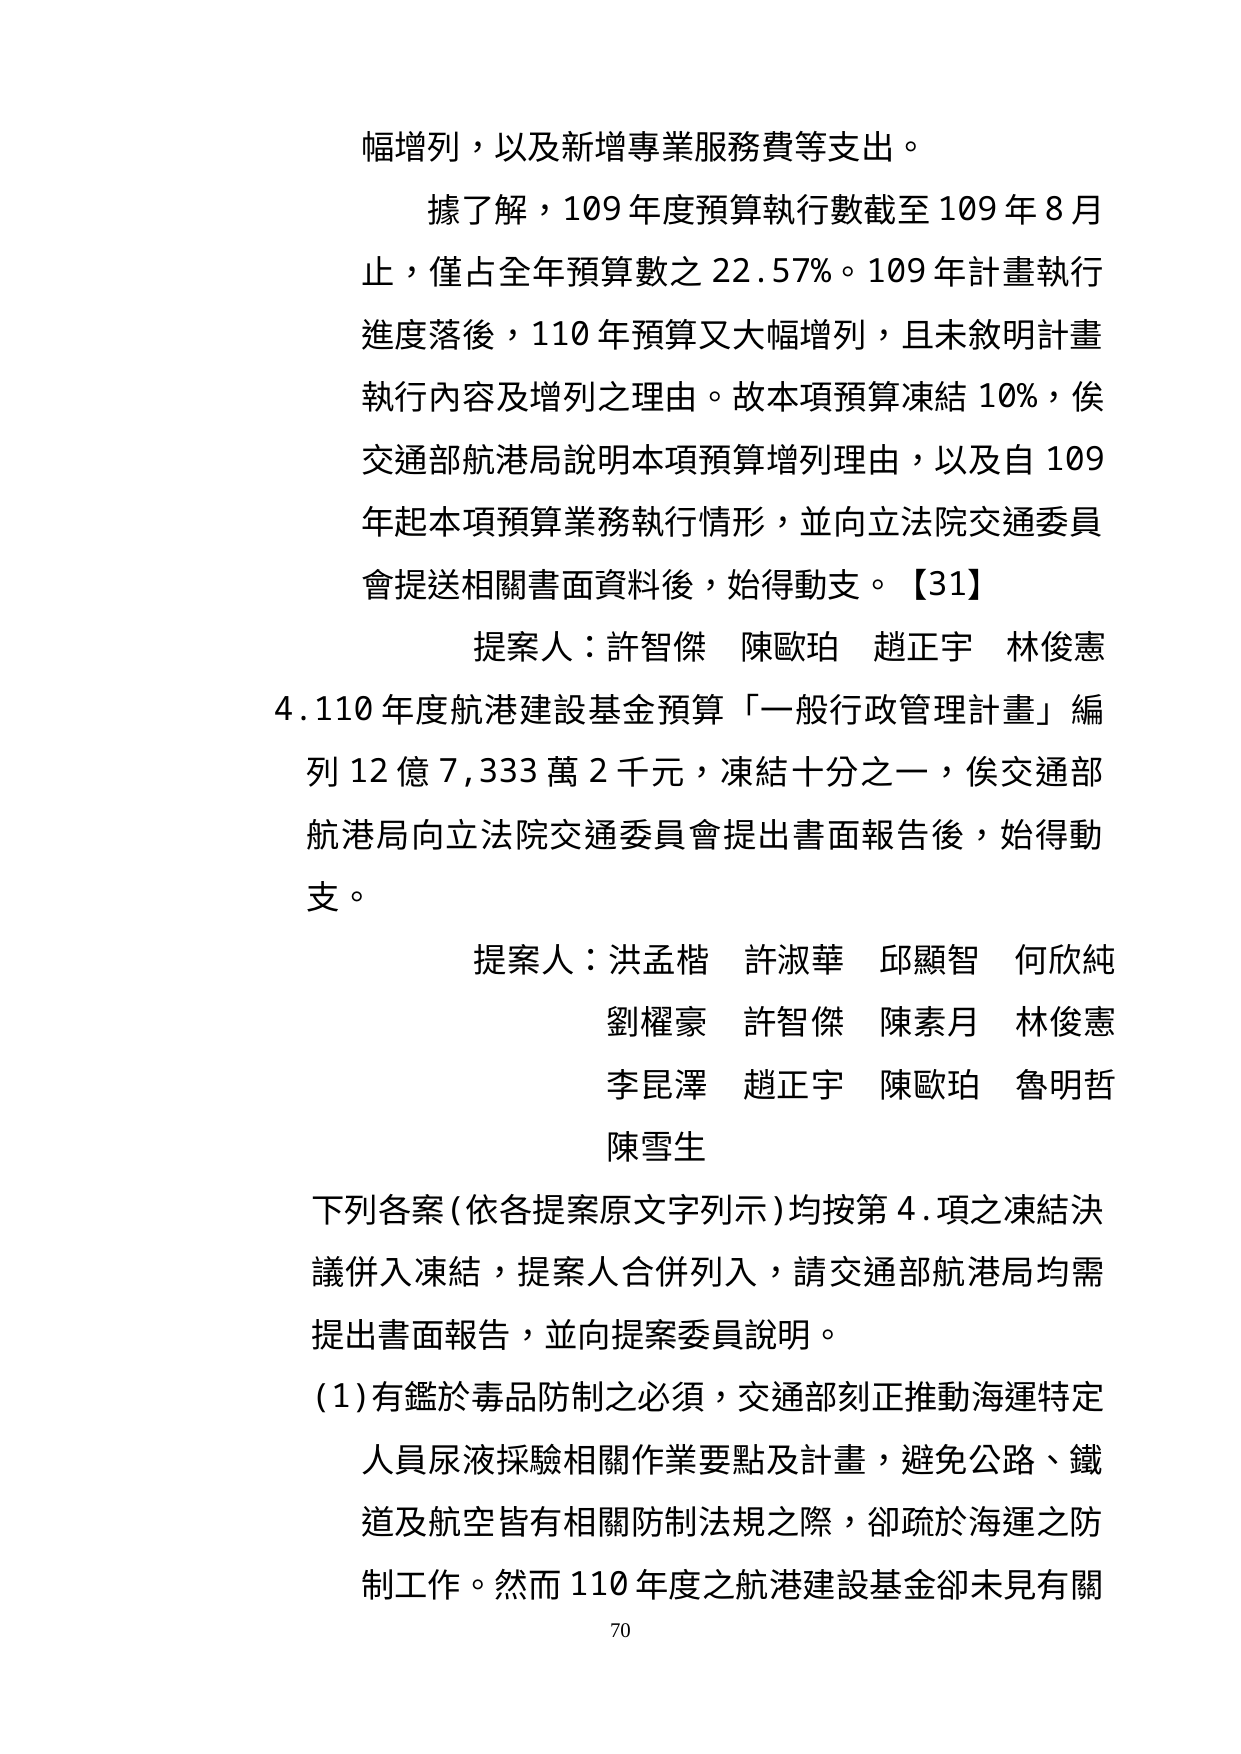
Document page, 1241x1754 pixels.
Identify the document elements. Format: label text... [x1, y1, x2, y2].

text (1)有鑑於毒品防制之必須，交通部刻正推動海運特定人員尿液採驗相關作業要點及計畫，避免公路、鐵道及航空皆有相關防制法規之際，卻疏於海運之防制工作。然而110年度之航港建設基金卻未見有關 [311, 1353, 1104, 1603]
text 下列各案(依各提案原文字列示)均按第4.項之凍結決議併入凍結，提案人合併列入，請交通部航港局均需提出書面報告，並向提案委員說明。 [311, 1166, 1104, 1353]
text 據了解，109年度預算執行數截至109年8月止，僅占全年預算數之22.57%。109年計畫執行進度落後，110年預算又大幅增列，且未敘明計畫執行內容及增列之理由。故本項預算凍結10%，俟交通部航港局說明本項預算增列理由，以及自109年起本項預算業務執行情形，並向立法院交通委員會提送相關書面資料後，始得動支。【31】 [361, 166, 1104, 603]
text 提案人：洪孟楷 許淑華 邱顯智 何欣純 劉櫂豪 許智傑 陳素月 林俊憲 李昆澤 趙正宇 陳歐珀 魯明哲 陳雪生 [473, 916, 1117, 1166]
text 提案人：許智傑 陳歐珀 趙正宇 林俊憲 [473, 603, 1117, 666]
text 幅增列，以及新增專業服務費等支出。 [311, 103, 1104, 166]
text 4.110年度航港建設基金預算「一般行政管理計畫」編列12億7,333萬2千元，凍結十分之一，俟交通部航港局向立法院交通委員會提出書面報告後，始得動支。 [273, 666, 1104, 916]
